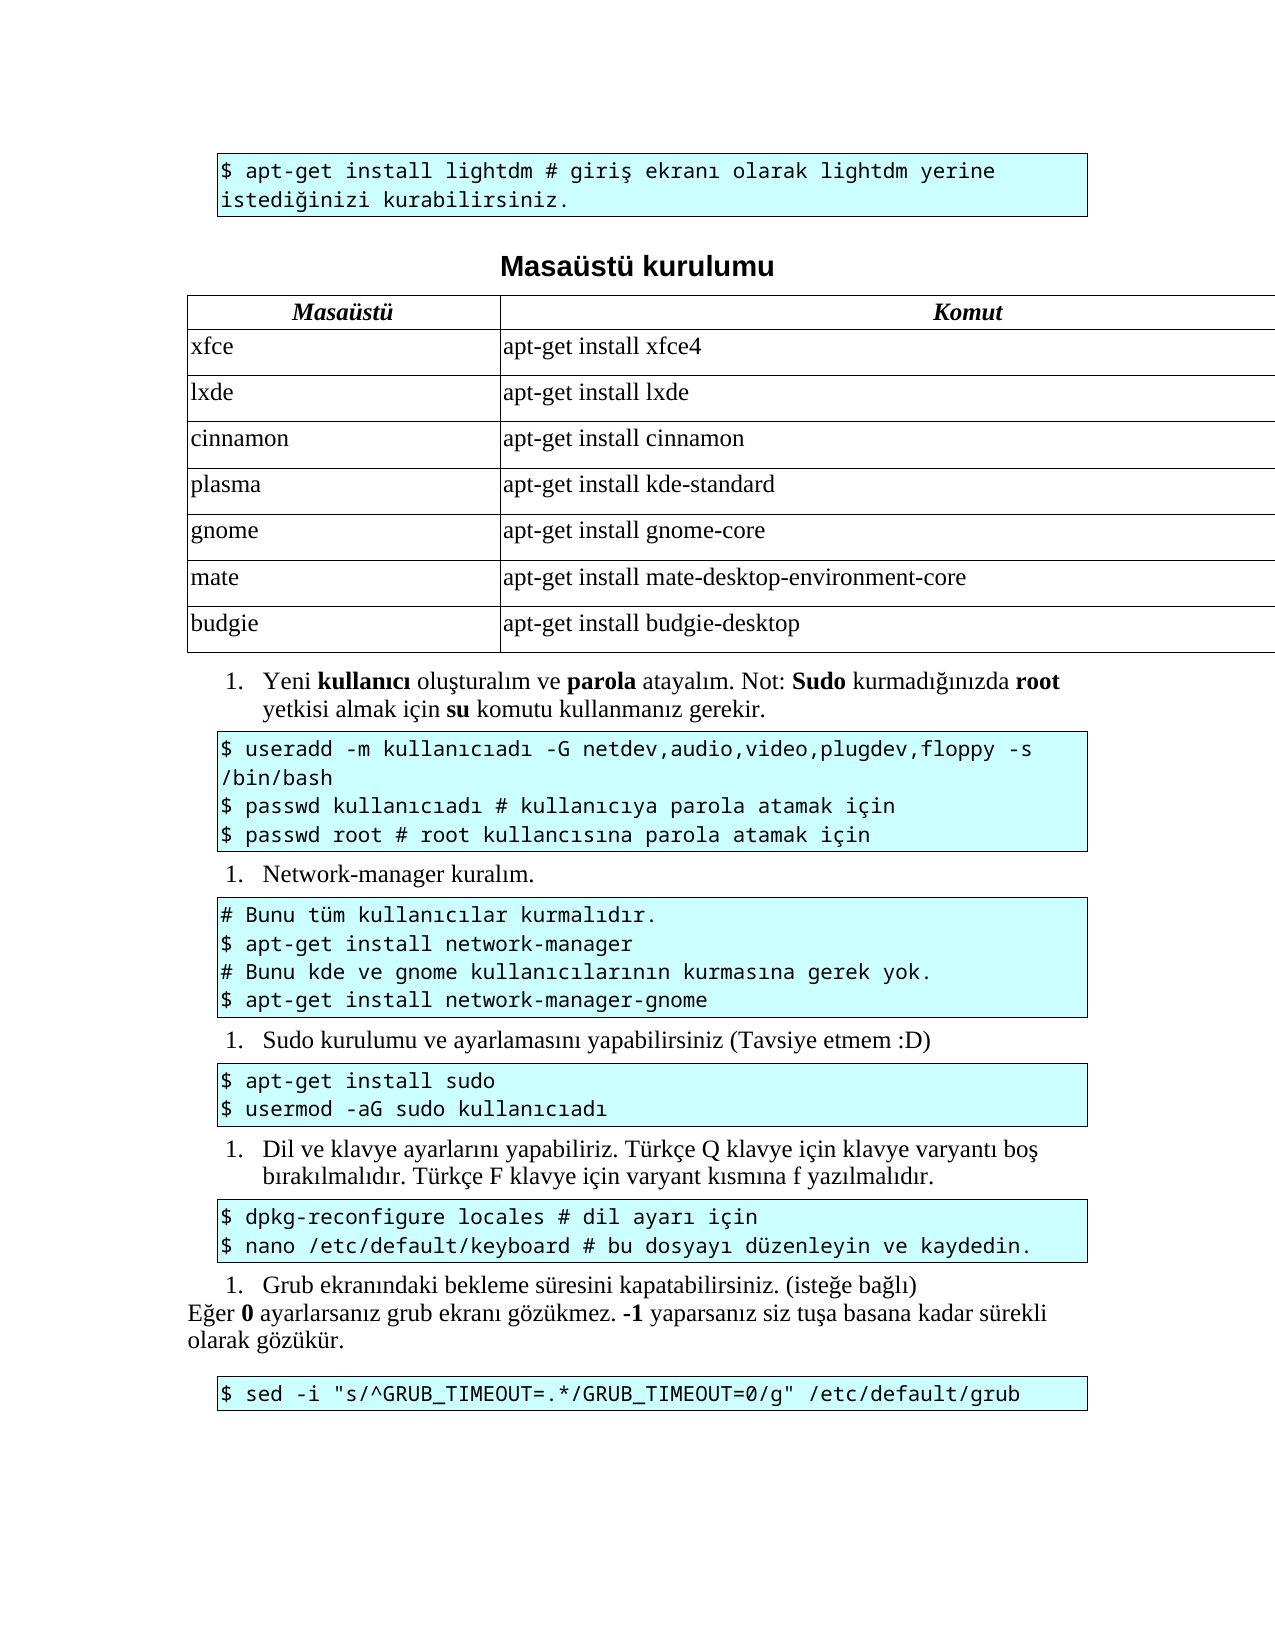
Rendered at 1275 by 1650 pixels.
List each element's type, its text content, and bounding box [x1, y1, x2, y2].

list Network-manager kuralım. [225, 860, 1087, 888]
table_cell apt-get install mate-desktop-environment-core [501, 561, 1275, 606]
table_header Komut [501, 296, 1275, 329]
list Dil ve klavye ayarlarını yapabiliriz. Türkçe Q klavye için klavye varyantı boş bırakılmalıdır. Türkçe F klavye için varyant kısmına f yazılmalıdır. [225, 1135, 1087, 1190]
text # Bunu tüm kullanıcılar kurmalıdır. $ apt-get install network-manager # Bunu kde ve gnome kullanıcılarının kurmasına gerek yok. $ apt-get install network-manager-gnome [218, 898, 1087, 1017]
text $ useradd -m kullanıcıadı -G netdev,audio,video,plugdev,floppy -s /bin/bash $ passwd kullanıcıadı # kullanıcıya parola atamak için $ passwd root # root kullancısına parola atamak için [218, 732, 1087, 851]
text $ apt-get install sudo $ usermod -aG sudo kullanıcıadı [218, 1064, 1087, 1126]
table_cell budgie [188, 607, 500, 652]
text Eğer 0 ayarlarsanız grub ekranı gözükmez. -1 yaparsanız siz tuşa basana kadar sürekli olarak gözükür. [187, 1299, 1087, 1354]
table_cell plasma [188, 469, 500, 513]
table_cell mate [188, 561, 500, 606]
table_cell gnome [188, 515, 500, 560]
table_header Masaüstü [188, 296, 500, 329]
table_cell apt-get install kde-standard [501, 469, 1275, 513]
table_cell apt-get install gnome-core [501, 515, 1275, 560]
list Sudo kurulumu ve ayarlamasını yapabilirsiniz (Tavsiye etmem :D) [225, 1026, 1087, 1054]
table_cell apt-get install cinnamon [501, 422, 1275, 467]
table_cell apt-get install budgie-desktop [501, 607, 1275, 652]
title Masaüstü kurulumu [187, 250, 1087, 283]
table_cell cinnamon [188, 422, 500, 467]
table_cell apt-get install lxde [501, 376, 1275, 421]
table_cell lxde [188, 376, 500, 421]
list Grub ekranındaki bekleme süresini kapatabilirsiniz. (isteğe bağlı) [225, 1271, 1087, 1299]
text $ sed -i "s/^GRUB_TIMEOUT=.*/GRUB_TIMEOUT=0/g" /etc/default/grub [218, 1377, 1087, 1410]
text $ apt-get install lightdm # giriş ekranı olarak lightdm yerine istediğinizi kurabilirsiniz. [218, 154, 1087, 216]
table_cell apt-get install xfce4 [501, 330, 1275, 375]
list Yeni kullanıcı oluşturalım ve parola atayalım. Not: Sudo kurmadığınızda root yetkisi almak için su komutu kullanmanız gerekir. [225, 667, 1087, 722]
text $ dpkg-reconfigure locales # dil ayarı için $ nano /etc/default/keyboard # bu dosyayı düzenleyin ve kaydedin. [218, 1200, 1087, 1262]
table_cell xfce [188, 330, 500, 375]
